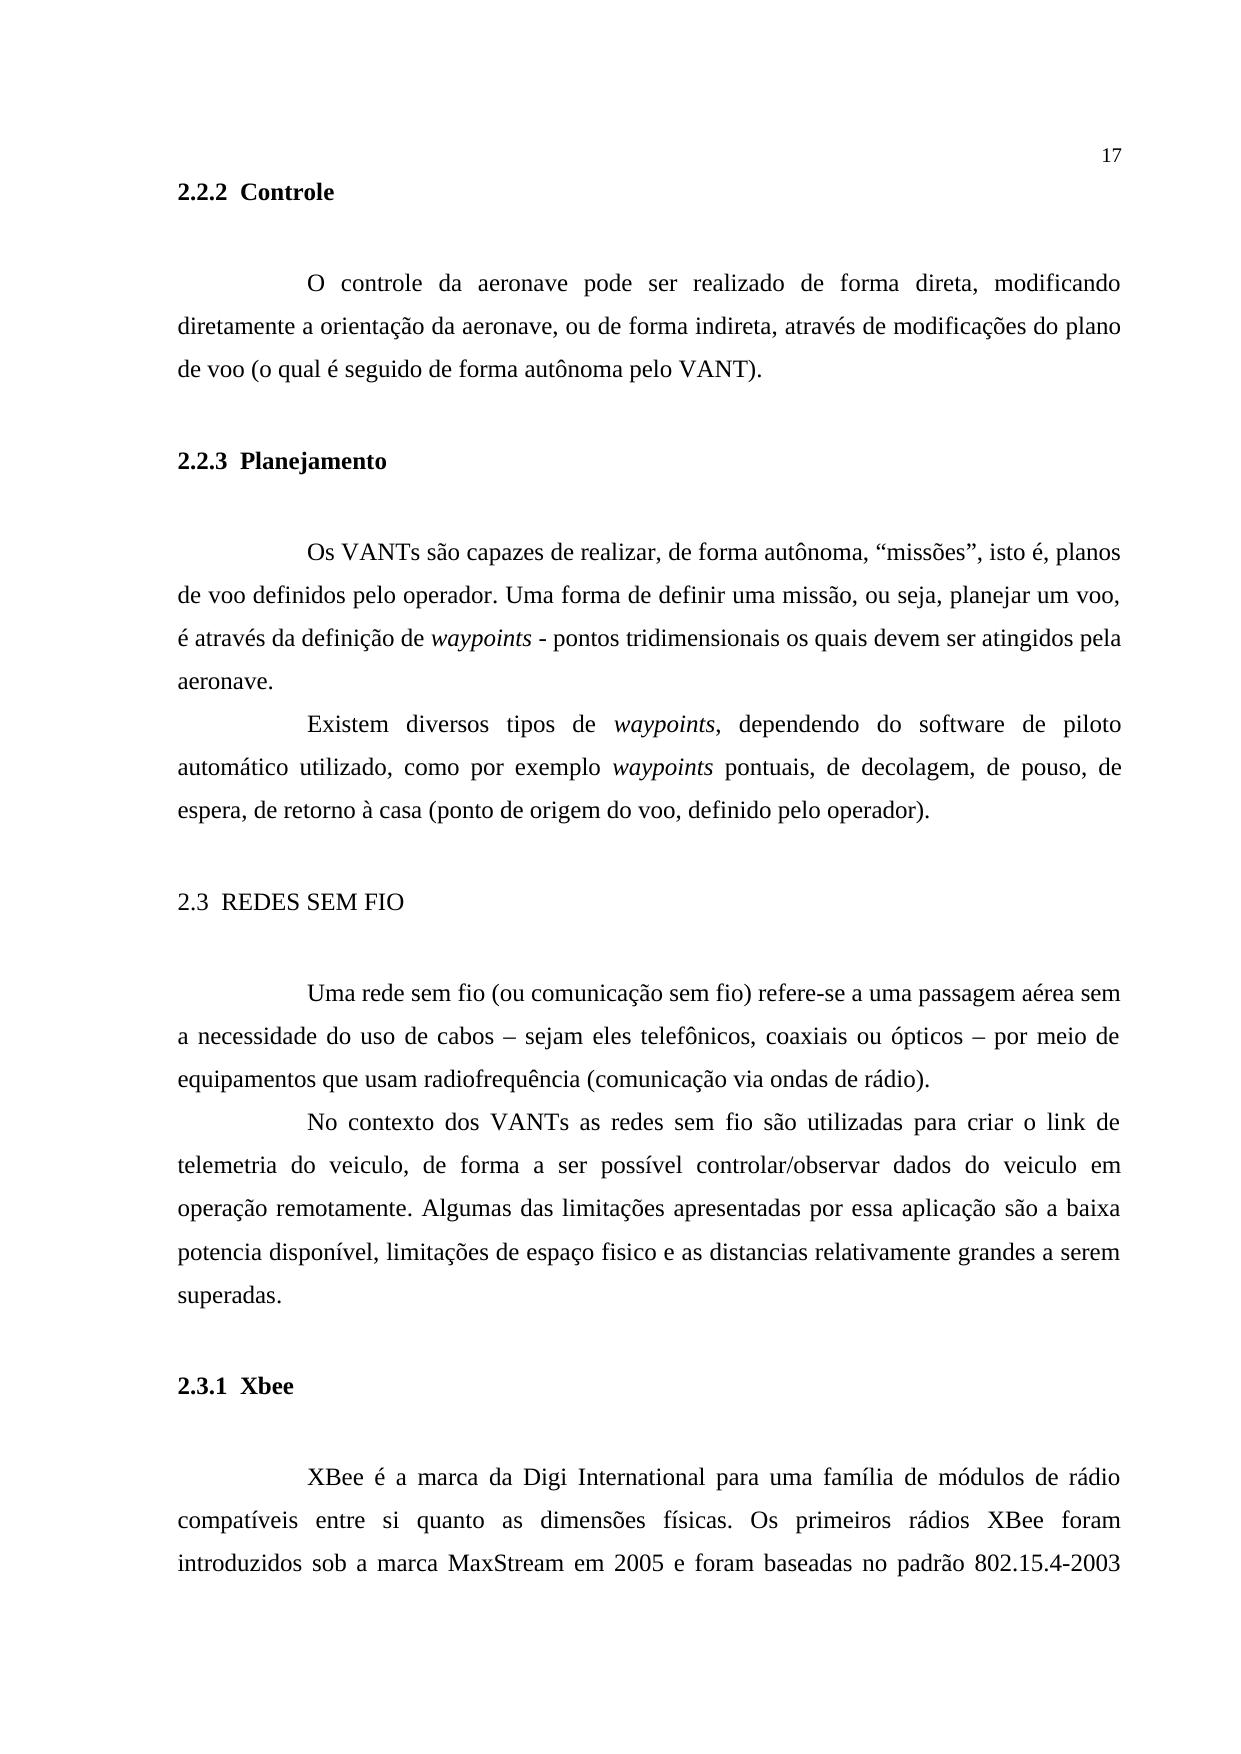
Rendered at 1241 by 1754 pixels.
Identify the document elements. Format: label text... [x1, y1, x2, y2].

text Os VANTs são capazes de realizar, de forma autônoma, “missões”, isto é, planos de voo definidos pelo operador. Uma forma de definir uma missão, ou seja, planejar um voo, é através da definição de waypoints - pontos tridimensionais os quais devem ser atingidos pela aeronave. [177, 537, 1122, 695]
text O controle da aeronave pode ser realizado de forma direta, modificando diretamente a orientação da aeronave, ou de forma indireta, através de modificações do plano de voo (o qual é seguido de forma autônoma pelo VANT). [177, 268, 1122, 383]
text Existem diversos tipos de waypoints, dependendo do software de piloto automático utilizado, como por exemplo waypoints pontuais, de decolagem, de pouso, de espera, de retorno à casa (ponto de origem do voo, definido pelo operador). [177, 709, 1122, 824]
text No contexto dos VANTs as redes sem fio são utilizadas para criar o link de telemetria do veiculo, de forma a ser possível controlar/observar dados do veiculo em operação remotamente. Algumas das limitações apresentadas por essa aplicação são a baixa potencia disponível, limitações de espaço fisico e as distancias relativamente grandes a serem superadas. [177, 1107, 1122, 1308]
text XBee é a marca da Digi International para uma família de módulos de rádio compatíveis entre si quanto as dimensões físicas. Os primeiros rádios XBee foram introduzidos sob a marca MaxStream em 2005 e foram baseadas no padrão 802.15.4-2003 [177, 1462, 1122, 1577]
text Uma rede sem fio (ou comunicação sem fio) refere-se a uma passagem aérea sem a necessidade do uso de cabos – sejam eles telefônicos, coaxiais ou ópticos – por meio de equipamentos que usam radiofrequência (comunicação via ondas de rádio). [177, 978, 1122, 1093]
subtitle Xbee [177, 1371, 1122, 1400]
subtitle Planejamento [177, 446, 1122, 474]
subtitle Controle [177, 177, 1122, 206]
subtitle Redes sem fio [177, 887, 1122, 916]
